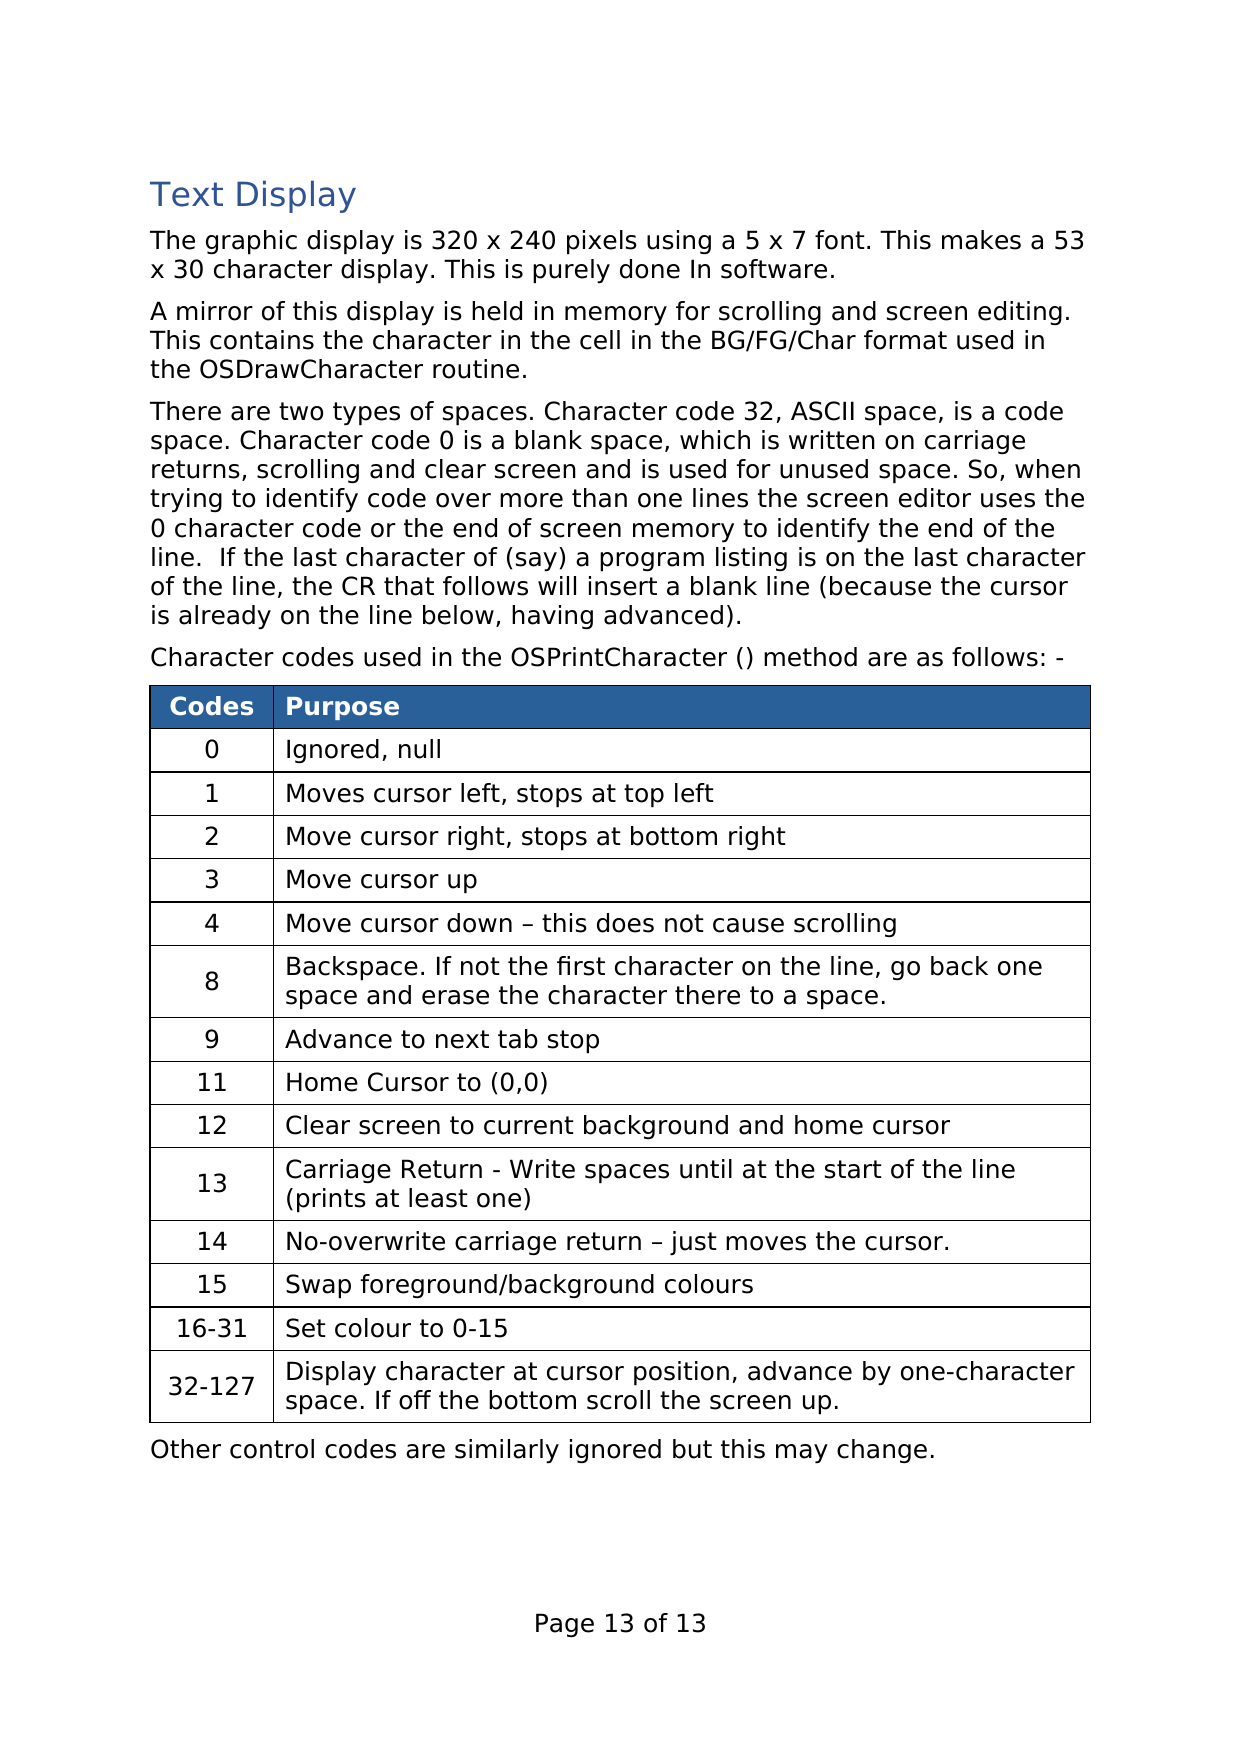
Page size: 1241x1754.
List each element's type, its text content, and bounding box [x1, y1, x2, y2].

table_header Codes [151, 686, 273, 728]
table_cell 32-127 [151, 1351, 273, 1422]
table_cell No-overwrite carriage return – just moves the cursor. [274, 1221, 1090, 1263]
text Other control codes are similarly ignored but this may change. [150, 1436, 1090, 1465]
table_cell 13 [151, 1148, 273, 1220]
table_cell 11 [151, 1062, 273, 1104]
table_cell 8 [151, 946, 273, 1017]
table_cell 12 [151, 1105, 273, 1147]
table_cell Clear screen to current background and home cursor [274, 1105, 1090, 1147]
text The graphic display is 320 x 240 pixels using a 5 x 7 font. This makes a 53 x 30 character display. This is purely done In software. [150, 226, 1090, 285]
table_cell Move cursor down – this does not cause scrolling [274, 903, 1090, 945]
table_cell Display character at cursor position, advance by one-character space. If off the bottom scroll the screen up. [274, 1351, 1090, 1422]
table_cell Ignored, null [274, 729, 1090, 771]
table_cell 14 [151, 1221, 273, 1263]
table_header Purpose [274, 686, 1090, 728]
table_cell 4 [151, 903, 273, 945]
table_cell Move cursor up [274, 859, 1090, 901]
table_cell 0 [151, 729, 273, 771]
table_cell Set colour to 0-15 [274, 1308, 1090, 1350]
table_cell 3 [151, 859, 273, 901]
table_cell Swap foreground/background colours [274, 1264, 1090, 1306]
table_cell Advance to next tab stop [274, 1018, 1090, 1061]
table_cell 2 [151, 816, 273, 858]
table_cell 15 [151, 1264, 273, 1306]
table_cell Backspace. If not the first character on the line, go back one space and erase the character there to a space. [274, 946, 1090, 1017]
table_cell 1 [151, 773, 273, 815]
table_cell Move cursor right, stops at bottom right [274, 816, 1090, 858]
text A mirror of this display is held in memory for scrolling and screen editing. This contains the character in the cell in the BG/FG/Char format used in the OSDrawCharacter routine. [150, 297, 1090, 385]
table_cell 16-31 [151, 1308, 273, 1350]
table_cell Moves cursor left, stops at top left [274, 773, 1090, 815]
table_cell Home Cursor to (0,0) [274, 1062, 1090, 1104]
subtitle Text Display [150, 175, 1090, 214]
table_cell 9 [151, 1018, 273, 1061]
table_cell Carriage Return - Write spaces until at the start of the line (prints at least one) [274, 1148, 1090, 1220]
text Character codes used in the OSPrintCharacter () method are as follows: - [150, 643, 1090, 672]
text There are two types of spaces. Character code 32, ASCII space, is a code space. Character code 0 is a blank space, which is written on carriage returns, scrolling and clear screen and is used for unused space. So, when trying to identify code over more than one lines the screen editor uses the 0 character code or the end of screen memory to identify the end of the line. If the last character of (say) a program listing is on the last character of the line, the CR that follows will insert a blank line (because the cursor is already on the line below, having advanced). [150, 397, 1090, 631]
